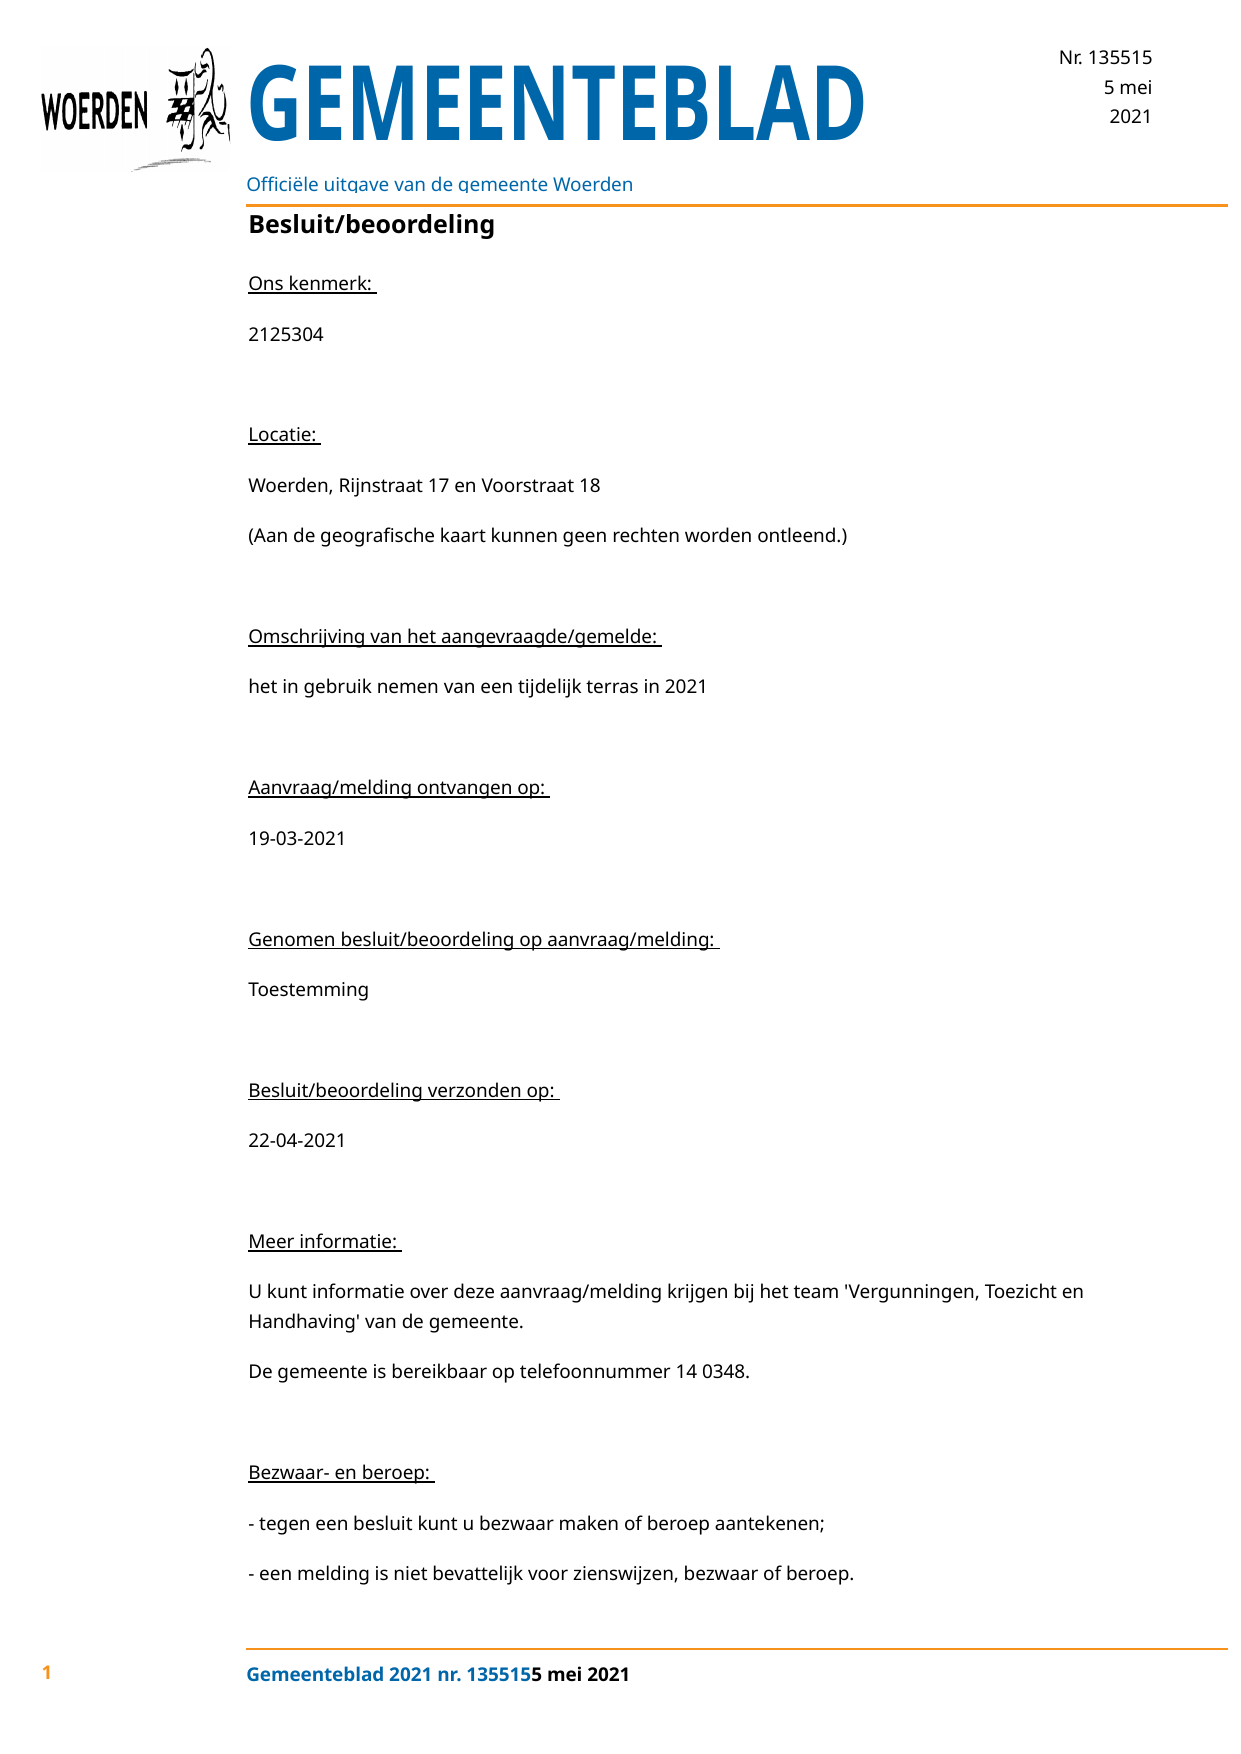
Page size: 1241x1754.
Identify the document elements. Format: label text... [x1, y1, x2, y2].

text - tegen een besluit kunt u bezwaar maken of beroep aantekenen; [248, 1510, 1152, 1536]
text Besluit/beoordeling verzonden op: [248, 1077, 1152, 1103]
text U kunt informatie over deze aanvraag/melding krijgen bij het team 'Vergunningen, Toezicht en Handhaving' van de gemeente. [248, 1279, 1152, 1334]
text Locatie: [248, 422, 1152, 447]
text 2125304 [248, 321, 1152, 346]
picture [41, 47, 231, 172]
text Omschrijving van het aangevraagde/gemelde: [248, 623, 1152, 649]
text - een melding is niet bevattelijk voor zienswijzen, bezwaar of beroep. [248, 1560, 1152, 1586]
text (Aan de geografische kaart kunnen geen rechten worden ontleend.) [248, 522, 1152, 548]
text Bezwaar- en beroep: [248, 1459, 1152, 1485]
text Toestemming [248, 976, 1152, 1002]
text Aanvraag/melding ontvangen op: [248, 774, 1152, 800]
text Genomen besluit/beoordeling op aanvraag/melding: [248, 926, 1152, 951]
text Meer informatie: [248, 1228, 1152, 1254]
text 22-04-2021 [248, 1127, 1152, 1153]
text Woerden, Rijnstraat 17 en Voorstraat 18 [248, 472, 1152, 498]
text 19-03-2021 [248, 825, 1152, 851]
text het in gebruik nemen van een tijdelijk terras in 2021 [248, 674, 1152, 699]
text Ons kenmerk: [248, 270, 1152, 296]
text De gemeente is bereikbaar op telefoonnummer 14 0348. [248, 1359, 1152, 1384]
text Besluit/beoordeling [248, 207, 1152, 241]
